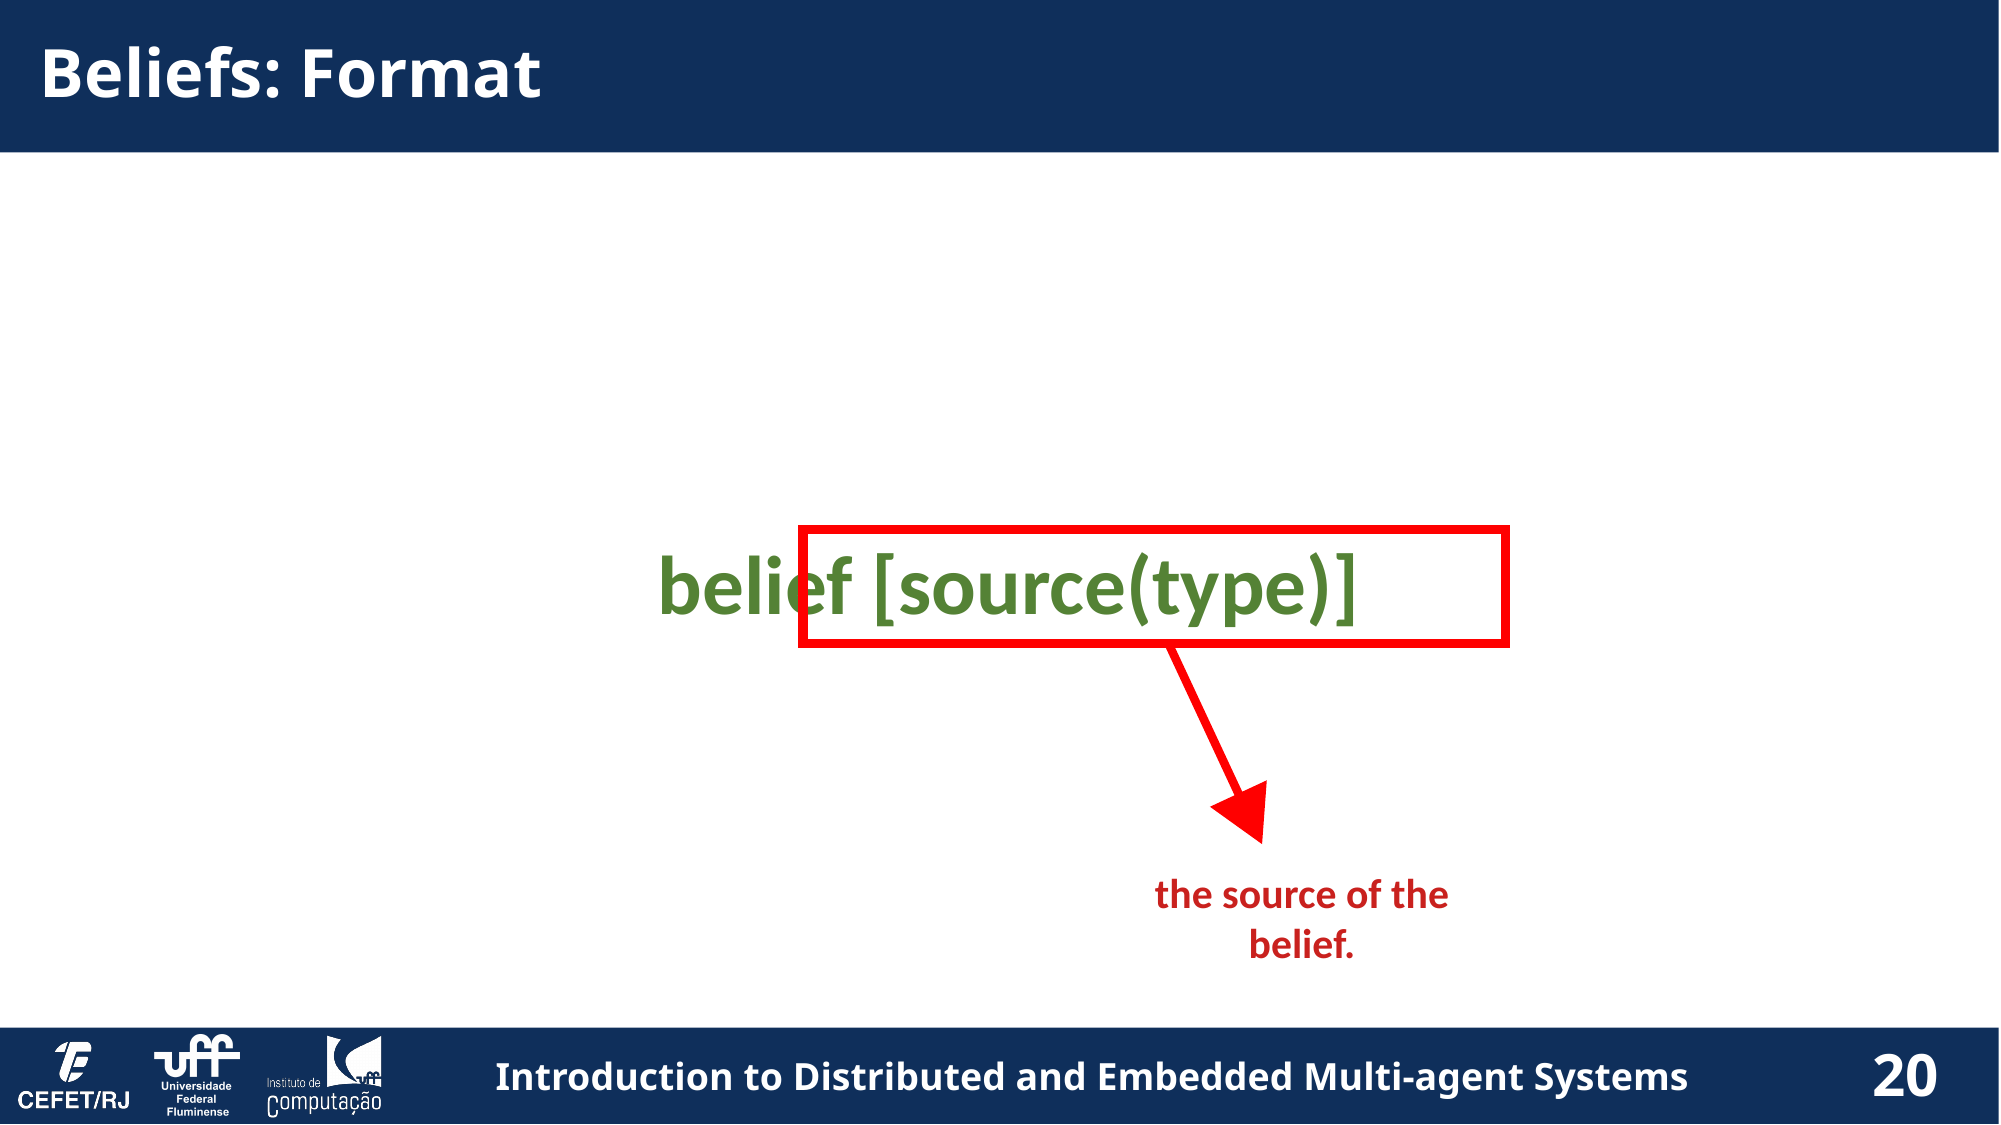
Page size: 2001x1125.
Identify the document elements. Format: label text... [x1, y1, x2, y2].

picture [18, 1021, 129, 1125]
picture [265, 1033, 383, 1118]
text_box [1165, 643, 1267, 845]
text_box the source of the belief. [1098, 859, 1506, 975]
text_box Beliefs: Format [25, 23, 1999, 119]
text_box belief [source(type)] [808, 534, 1501, 639]
text_box belief [source(type)] [283, 523, 1754, 639]
picture [153, 1033, 241, 1121]
